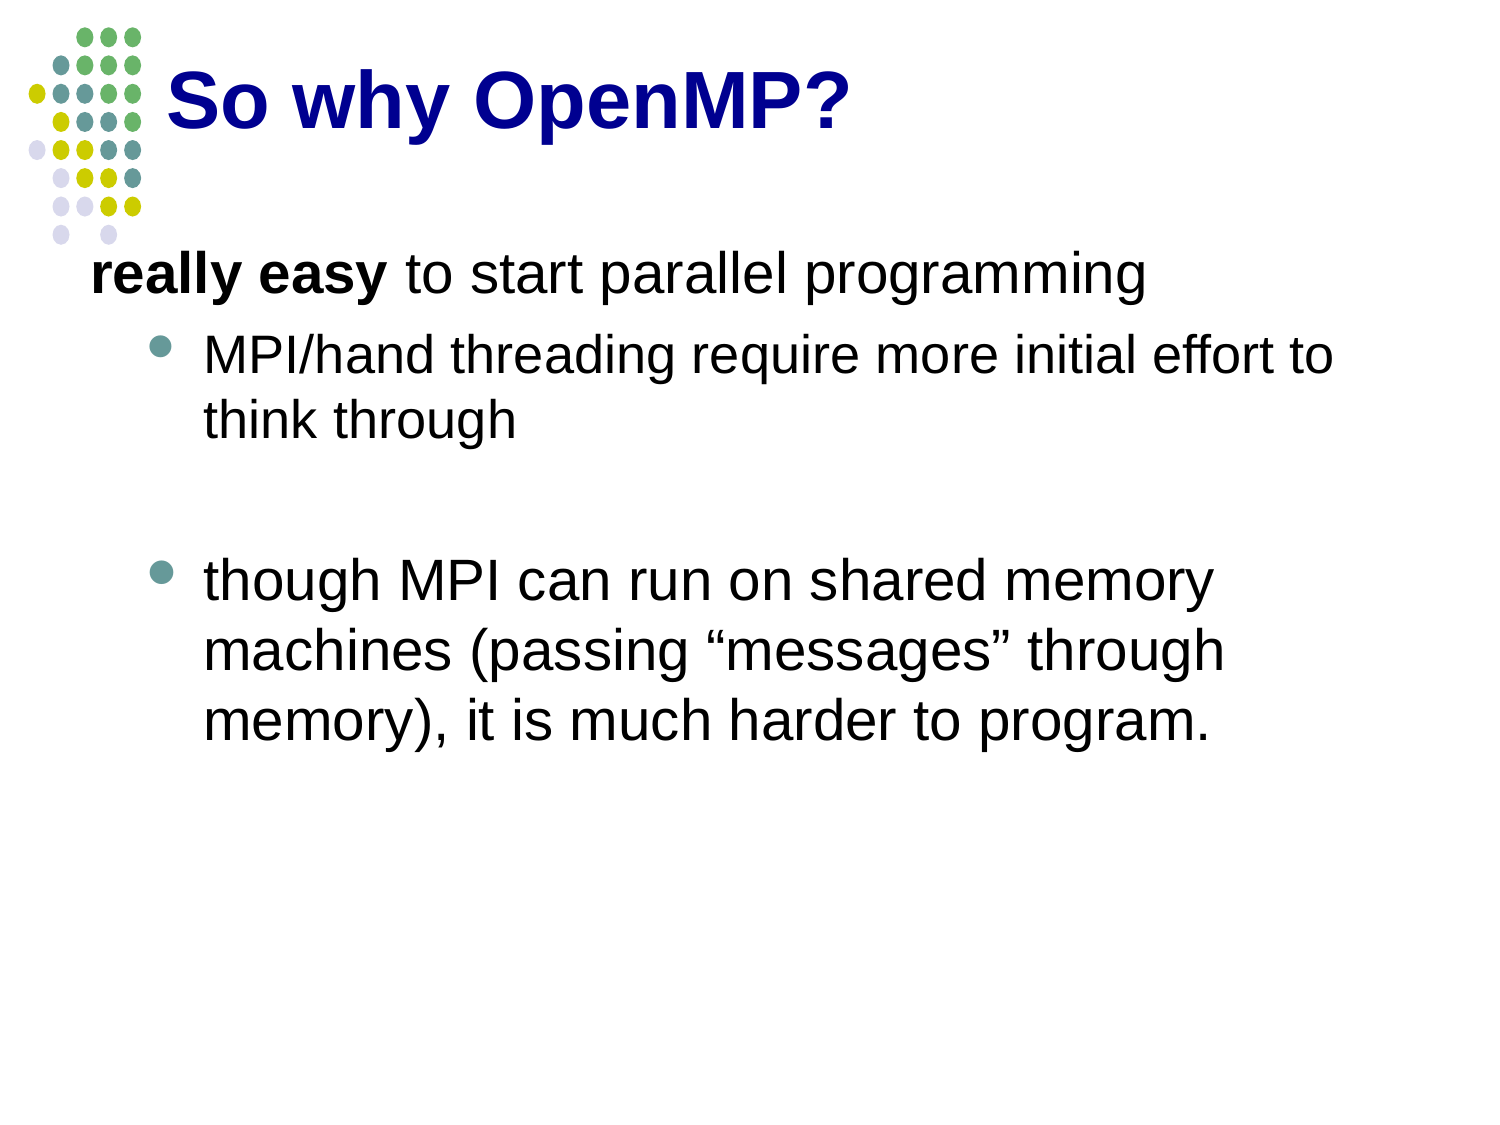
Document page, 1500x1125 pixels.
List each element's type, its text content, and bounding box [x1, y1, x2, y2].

title So why OpenMP? [151, 40, 1390, 176]
list really easy to start parallel programming MPI/hand threading require more initial effort to think through though MPI can run on shared memory machines (passing “messages” through memory), it is much harder to program. [75, 228, 1426, 1006]
